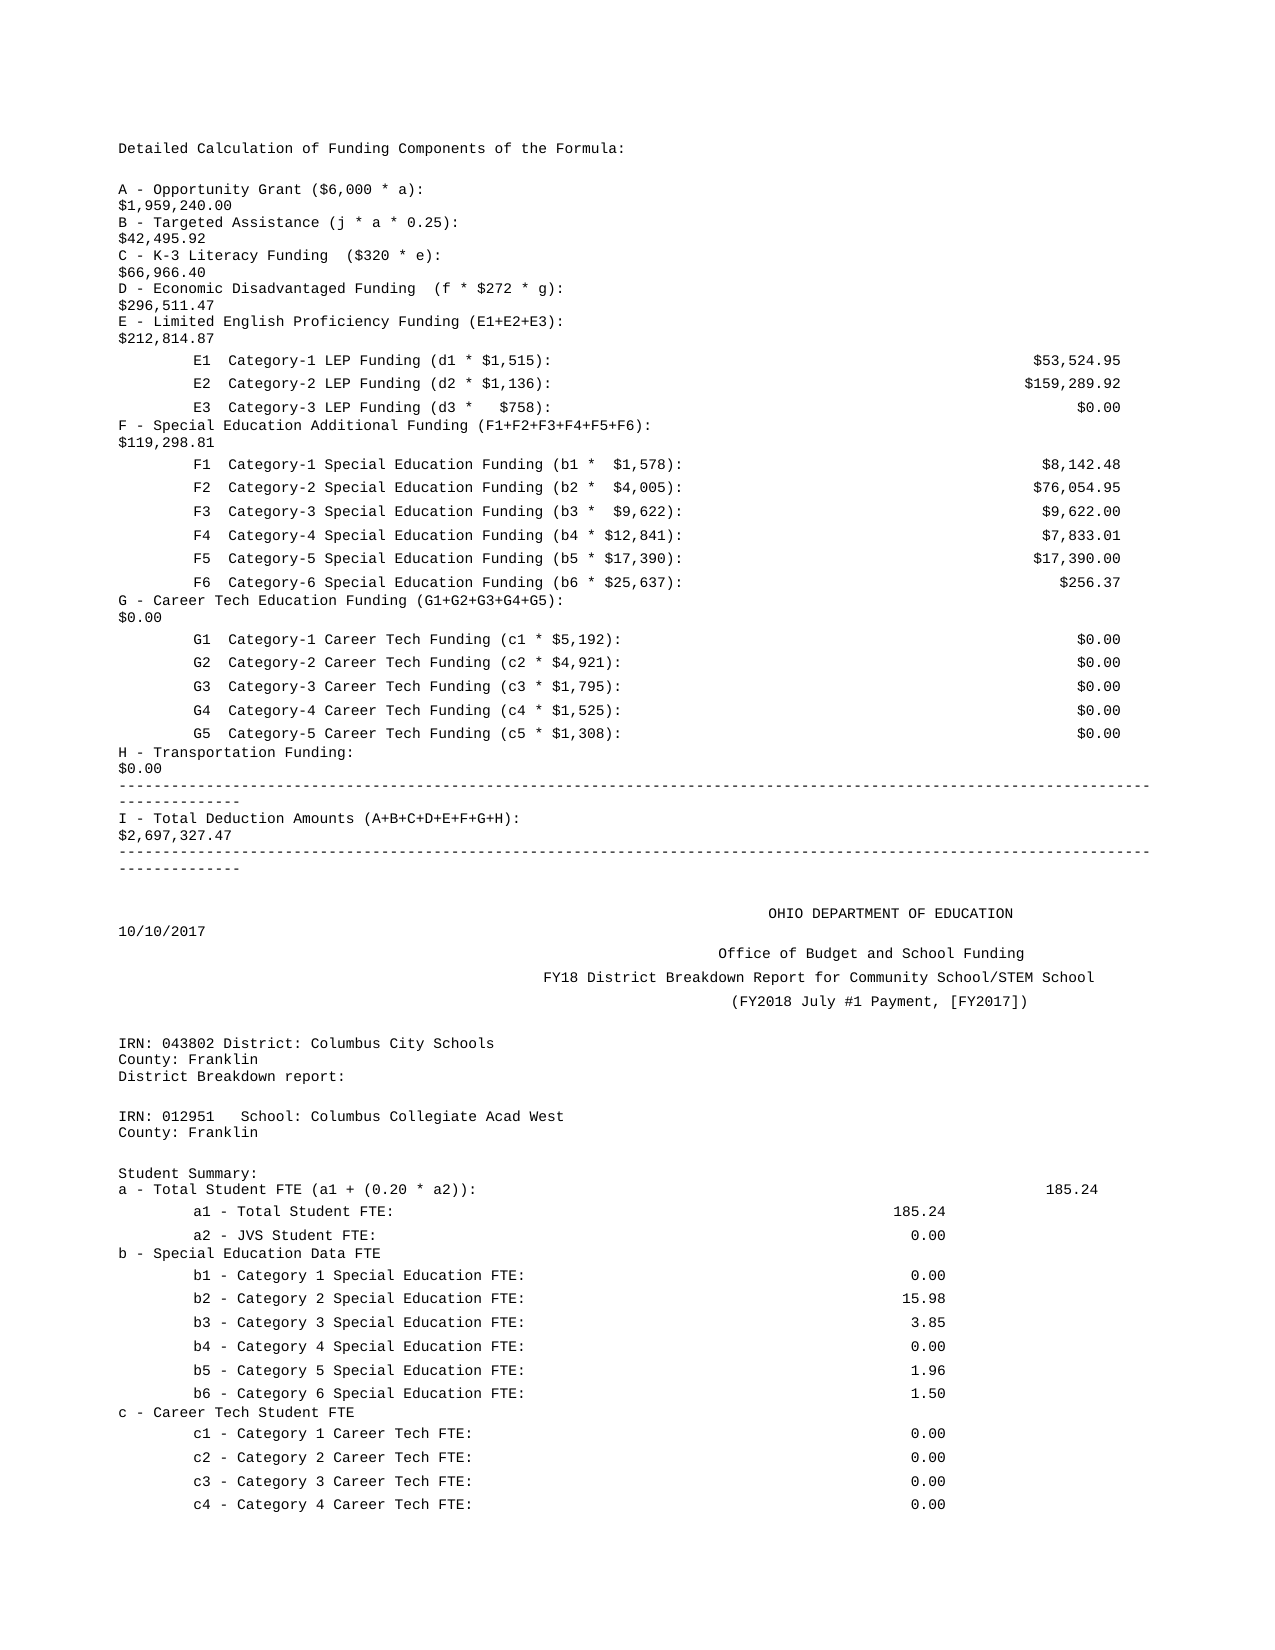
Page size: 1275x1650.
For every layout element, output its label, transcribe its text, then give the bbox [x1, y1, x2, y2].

text G3 Category-3 Career Tech Funding (c3 * $1,795): $0.00 [118, 674, 1157, 698]
text E3 Category-3 LEP Funding (d3 * $758): $0.00 [118, 395, 1157, 418]
text E1 Category-1 LEP Funding (d1 * $1,515): $53,524.95 [118, 348, 1157, 371]
text IRN: 043802 District: Columbus City Schools County: Franklin [118, 1036, 1157, 1069]
text H - Transportation Funding: $0.00 [118, 745, 1157, 778]
text c - Career Tech Student FTE [118, 1405, 1157, 1421]
text b6 - Category 6 Special Education FTE: 1.50 [118, 1381, 1157, 1405]
text C - K-3 Literacy Funding ($320 * e): $66,966.40 [118, 248, 1157, 281]
text IRN: 012951 School: Columbus Collegiate Acad West County: Franklin [118, 1109, 1157, 1142]
text c4 - Category 4 Career Tech FTE: 0.00 [118, 1492, 1157, 1516]
text b5 - Category 5 Special Education FTE: 1.96 [118, 1357, 1157, 1381]
text G2 Category-2 Career Tech Funding (c2 * $4,921): $0.00 [118, 650, 1157, 674]
text F - Special Education Additional Funding (F1+F2+F3+F4+F5+F6): $119,298.81 [118, 418, 1157, 452]
text c3 - Category 3 Career Tech FTE: 0.00 [118, 1469, 1157, 1492]
text Office of Budget and School Funding [118, 941, 1157, 965]
text OHIO DEPARTMENT OF EDUCATION 10/10/2017 [118, 901, 1157, 941]
text A - Opportunity Grant ($6,000 * a): $1,959,240.00 [118, 182, 1157, 215]
text FY18 District Breakdown Report for Community School/STEM School [118, 965, 1157, 988]
text F2 Category-2 Special Education Funding (b2 * $4,005): $76,054.95 [118, 475, 1157, 499]
text ------------------------------------------------------------------------------------------------------------------------------------ [118, 844, 1157, 877]
text b3 - Category 3 Special Education FTE: 3.85 [118, 1310, 1157, 1334]
text D - Economic Disadvantaged Funding (f * $272 * g): $296,511.47 [118, 281, 1157, 314]
text District Breakdown report: [118, 1069, 1157, 1086]
text a2 - JVS Student FTE: 0.00 [118, 1223, 1157, 1246]
text (FY2018 July #1 Payment, [FY2017]) [118, 988, 1157, 1012]
text b1 - Category 1 Special Education FTE: 0.00 [118, 1263, 1157, 1287]
text Student Summary: [118, 1166, 1157, 1182]
text F4 Category-4 Special Education Funding (b4 * $12,841): $7,833.01 [118, 523, 1157, 546]
text b - Special Education Data FTE [118, 1246, 1157, 1263]
text F6 Category-6 Special Education Funding (b6 * $25,637): $256.37 [118, 570, 1157, 593]
text ------------------------------------------------------------------------------------------------------------------------------------ [118, 778, 1157, 811]
text G5 Category-5 Career Tech Funding (c5 * $1,308): $0.00 [118, 721, 1157, 745]
text E - Limited English Proficiency Funding (E1+E2+E3): $212,814.87 [118, 314, 1157, 348]
text E2 Category-2 LEP Funding (d2 * $1,136): $159,289.92 [118, 371, 1157, 395]
text G4 Category-4 Career Tech Funding (c4 * $1,525): $0.00 [118, 698, 1157, 721]
text a - Total Student FTE (a1 + (0.20 * a2)): 185.24 [118, 1182, 1157, 1199]
text b4 - Category 4 Special Education FTE: 0.00 [118, 1334, 1157, 1357]
text Detailed Calculation of Funding Components of the Formula: [118, 142, 1157, 158]
text G1 Category-1 Career Tech Funding (c1 * $5,192): $0.00 [118, 627, 1157, 650]
text I - Total Deduction Amounts (A+B+C+D+E+F+G+H): $2,697,327.47 [118, 811, 1157, 844]
text c2 - Category 2 Career Tech FTE: 0.00 [118, 1445, 1157, 1469]
text G - Career Tech Education Funding (G1+G2+G3+G4+G5): $0.00 [118, 593, 1157, 627]
text F5 Category-5 Special Education Funding (b5 * $17,390): $17,390.00 [118, 546, 1157, 570]
text a1 - Total Student FTE: 185.24 [118, 1199, 1157, 1223]
text F1 Category-1 Special Education Funding (b1 * $1,578): $8,142.48 [118, 452, 1157, 475]
text b2 - Category 2 Special Education FTE: 15.98 [118, 1287, 1157, 1310]
text F3 Category-3 Special Education Funding (b3 * $9,622): $9,622.00 [118, 499, 1157, 523]
text B - Targeted Assistance (j * a * 0.25): $42,495.92 [118, 215, 1157, 248]
text c1 - Category 1 Career Tech FTE: 0.00 [118, 1421, 1157, 1445]
